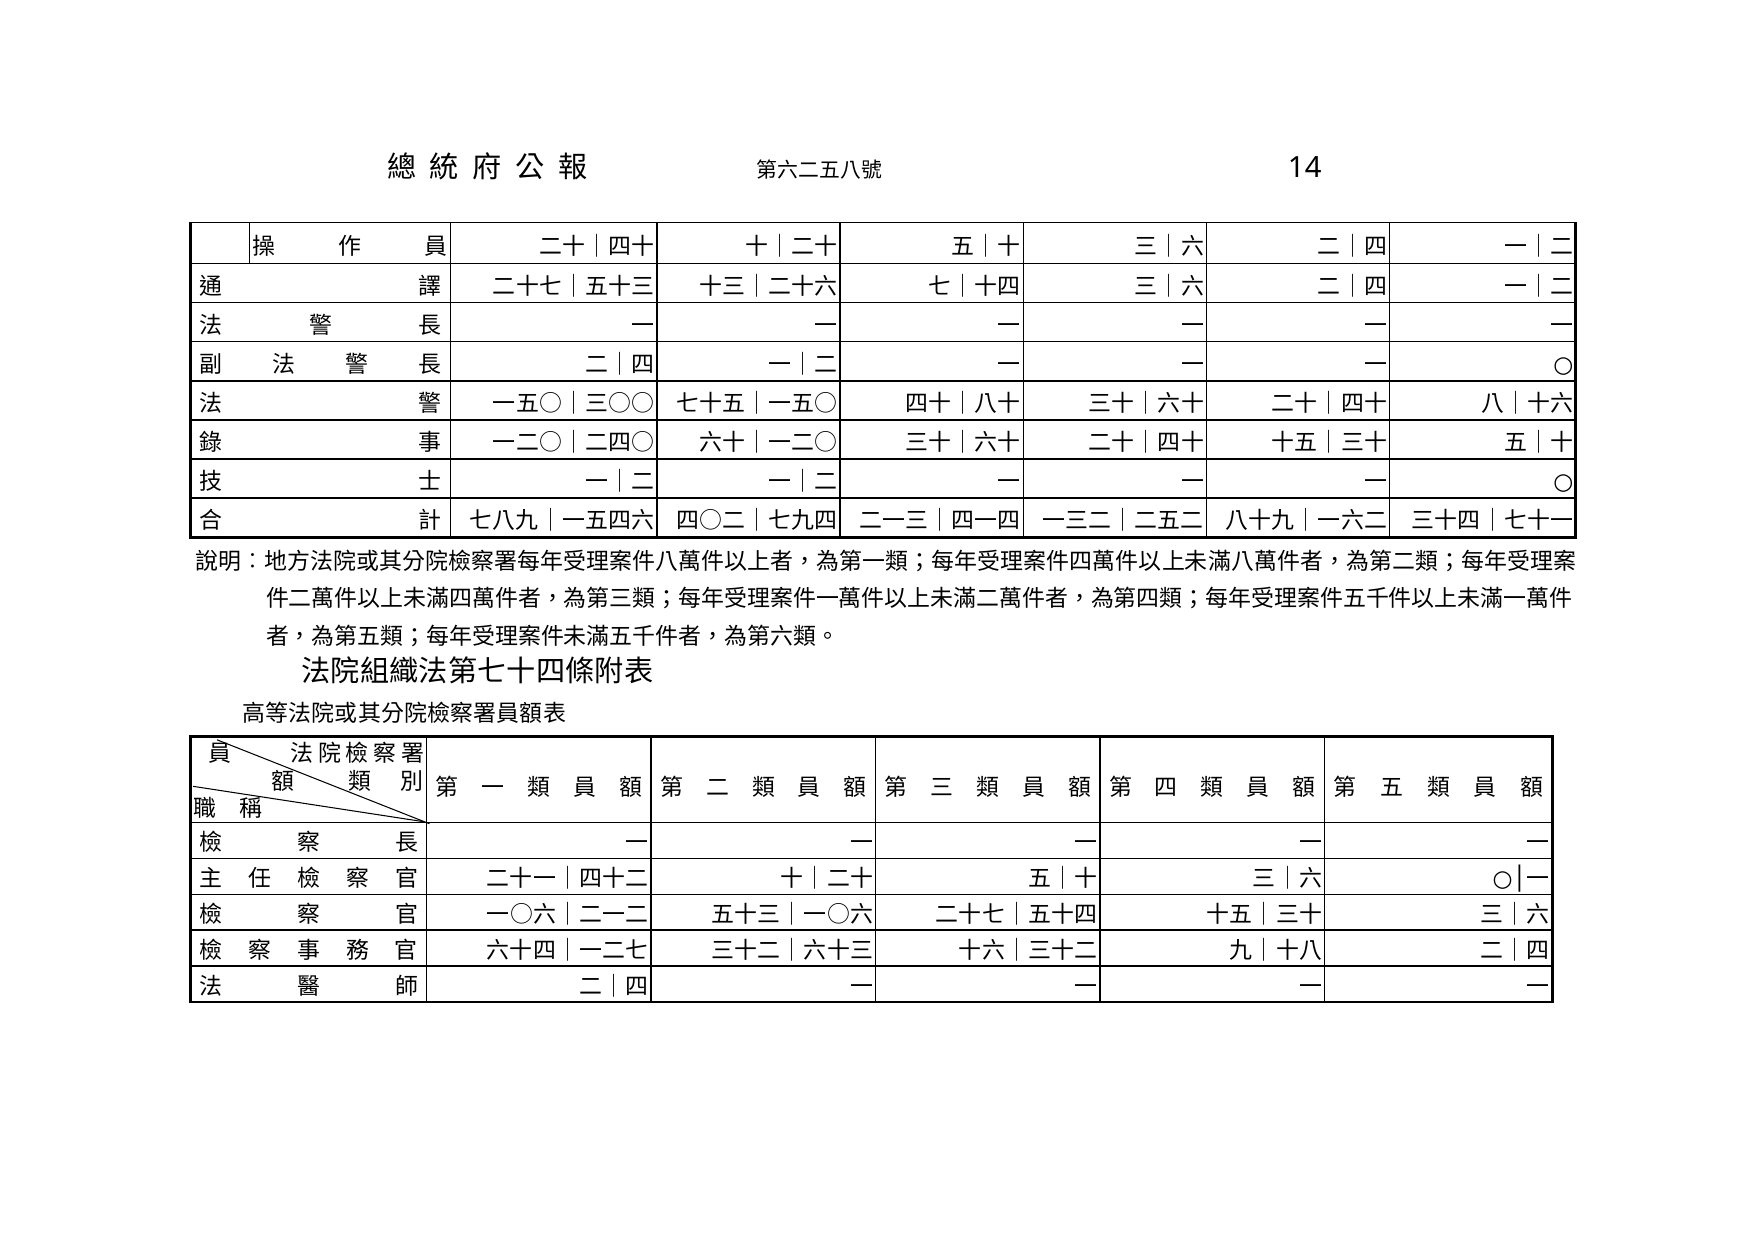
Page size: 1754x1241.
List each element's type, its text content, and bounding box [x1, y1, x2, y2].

table_cell 一 [652, 823, 875, 857]
table_cell 十│二十 [658, 223, 839, 263]
table_cell 三十四│七十一 [1390, 499, 1574, 536]
table_cell 一│二 [658, 460, 839, 497]
table_cell 檢察長 [192, 823, 426, 857]
table_cell 十五│三十 [1207, 421, 1389, 458]
table_cell 法醫師 [192, 967, 426, 1001]
table_cell 七十五│一五○ [658, 382, 839, 419]
table_cell 一 [1207, 342, 1389, 380]
table_cell 一 [1024, 342, 1206, 380]
table_header 第二類員額 [652, 738, 875, 822]
table_cell 五十三│一○六 [652, 895, 875, 929]
table_cell 二十│四十 [1024, 421, 1206, 458]
table_cell 一 [427, 823, 650, 857]
table_cell 一 [1024, 460, 1206, 497]
table_cell [192, 223, 249, 263]
table_cell 一 [876, 967, 1099, 1001]
table_cell 一│二 [1390, 264, 1574, 302]
table_cell 一 [1101, 967, 1324, 1001]
table_header 第三類員額 [876, 738, 1099, 822]
table_cell 二十│四十 [451, 223, 656, 263]
table_cell 二一三│四一四 [841, 499, 1023, 536]
table_cell 合計 [192, 499, 450, 536]
table_header 第四類員額 [1101, 738, 1324, 822]
table_cell 二│四 [451, 342, 656, 380]
table_cell 六十│一二○ [658, 421, 839, 458]
table_cell 一 [1325, 967, 1551, 1001]
table_cell 一 [841, 303, 1023, 341]
table_cell 一 [1101, 823, 1324, 857]
table_cell 一 [658, 303, 839, 341]
table_header 員 法院檢察署 額 類 別 職 稱 [192, 738, 426, 822]
table_cell 操作員 [250, 223, 450, 263]
table_cell 二十一│四十二 [427, 859, 650, 893]
table_cell 一○六│二一二 [427, 895, 650, 929]
table_cell 二│四 [1325, 931, 1551, 965]
table_cell 技士 [192, 460, 450, 497]
table_cell 一 [1390, 303, 1574, 341]
table_cell 二│四 [427, 967, 650, 1001]
table_cell 十六│三十二 [876, 931, 1099, 965]
table_cell 檢察官 [192, 895, 426, 929]
table_cell 法警長 [192, 303, 450, 341]
table_cell 三│六 [1325, 895, 1551, 929]
table_cell 五│十 [876, 859, 1099, 893]
table_cell 四十│八十 [841, 382, 1023, 419]
table_cell ○ [1390, 342, 1574, 380]
table_cell 一 [451, 303, 656, 341]
table_cell 八│十六 [1390, 382, 1574, 419]
table_cell 一五○│三○○ [451, 382, 656, 419]
table_cell 一│二 [451, 460, 656, 497]
table_cell 一 [1207, 303, 1389, 341]
table_cell 九│十八 [1101, 931, 1324, 965]
table_cell 三十二│六十三 [652, 931, 875, 965]
table_cell ○│一 [1325, 859, 1551, 893]
table_cell 一 [1207, 460, 1389, 497]
table_cell 一三二│二五二 [1024, 499, 1206, 536]
table_cell 一 [1325, 823, 1551, 857]
table_cell 十五│三十 [1101, 895, 1324, 929]
table_cell 主任檢察官 [192, 859, 426, 893]
table_cell 二十│四十 [1207, 382, 1389, 419]
table_cell 通譯 [192, 264, 450, 302]
table_cell 一二○│二四○ [451, 421, 656, 458]
table_cell 一│二 [658, 342, 839, 380]
table_cell 三│六 [1101, 859, 1324, 893]
table_cell 二十七│五十三 [451, 264, 656, 302]
table_cell 二│四 [1207, 223, 1389, 263]
table_cell 二│四 [1207, 264, 1389, 302]
table_cell 四○二│七九四 [658, 499, 839, 536]
table_cell 三十│六十 [1024, 382, 1206, 419]
table_cell 三│六 [1024, 264, 1206, 302]
table_cell 一 [876, 823, 1099, 857]
text 高等法院或其分院檢察署員額表 [242, 689, 1559, 729]
table_cell 一 [652, 967, 875, 1001]
table_cell ○ [1390, 460, 1574, 497]
table_header 第五類員額 [1325, 738, 1551, 822]
text 說明︰地方法院或其分院檢察署每年受理案件八萬件以上者，為第一類；每年受理案件四萬件以上未滿八萬件者，為第二類；每年受理案件二萬件以上未滿四萬件者，為第三類；每年受理案件一萬件以上未滿二萬件者，為第四類；每年受理案件五千件以上未滿一萬件者，為第五類；每年受理案件未滿五千件者，為第六類。 [195, 539, 1577, 652]
table_cell 副法警長 [192, 342, 450, 380]
table_cell 二十七│五十四 [876, 895, 1099, 929]
table_cell 十三│二十六 [658, 264, 839, 302]
text 法院組織法第七十四條附表 [301, 652, 1559, 689]
table_cell 八十九│一六二 [1207, 499, 1389, 536]
table_cell 法警 [192, 382, 450, 419]
table_cell 三十│六十 [841, 421, 1023, 458]
table_cell 一│二 [1390, 223, 1574, 263]
table_cell 一 [841, 342, 1023, 380]
table_cell 十│二十 [652, 859, 875, 893]
table_cell 六十四│一二七 [427, 931, 650, 965]
table_header 第一類員額 [427, 738, 650, 822]
table_cell 檢察事務官 [192, 931, 426, 965]
table_cell 一 [841, 460, 1023, 497]
table_cell 七│十四 [841, 264, 1023, 302]
table_cell 五│十 [1390, 421, 1574, 458]
table_cell 一 [1024, 303, 1206, 341]
table_cell 七八九│一五四六 [451, 499, 656, 536]
table_cell 三│六 [1024, 223, 1206, 263]
table_cell 錄事 [192, 421, 450, 458]
table_cell 五│十 [841, 223, 1023, 263]
